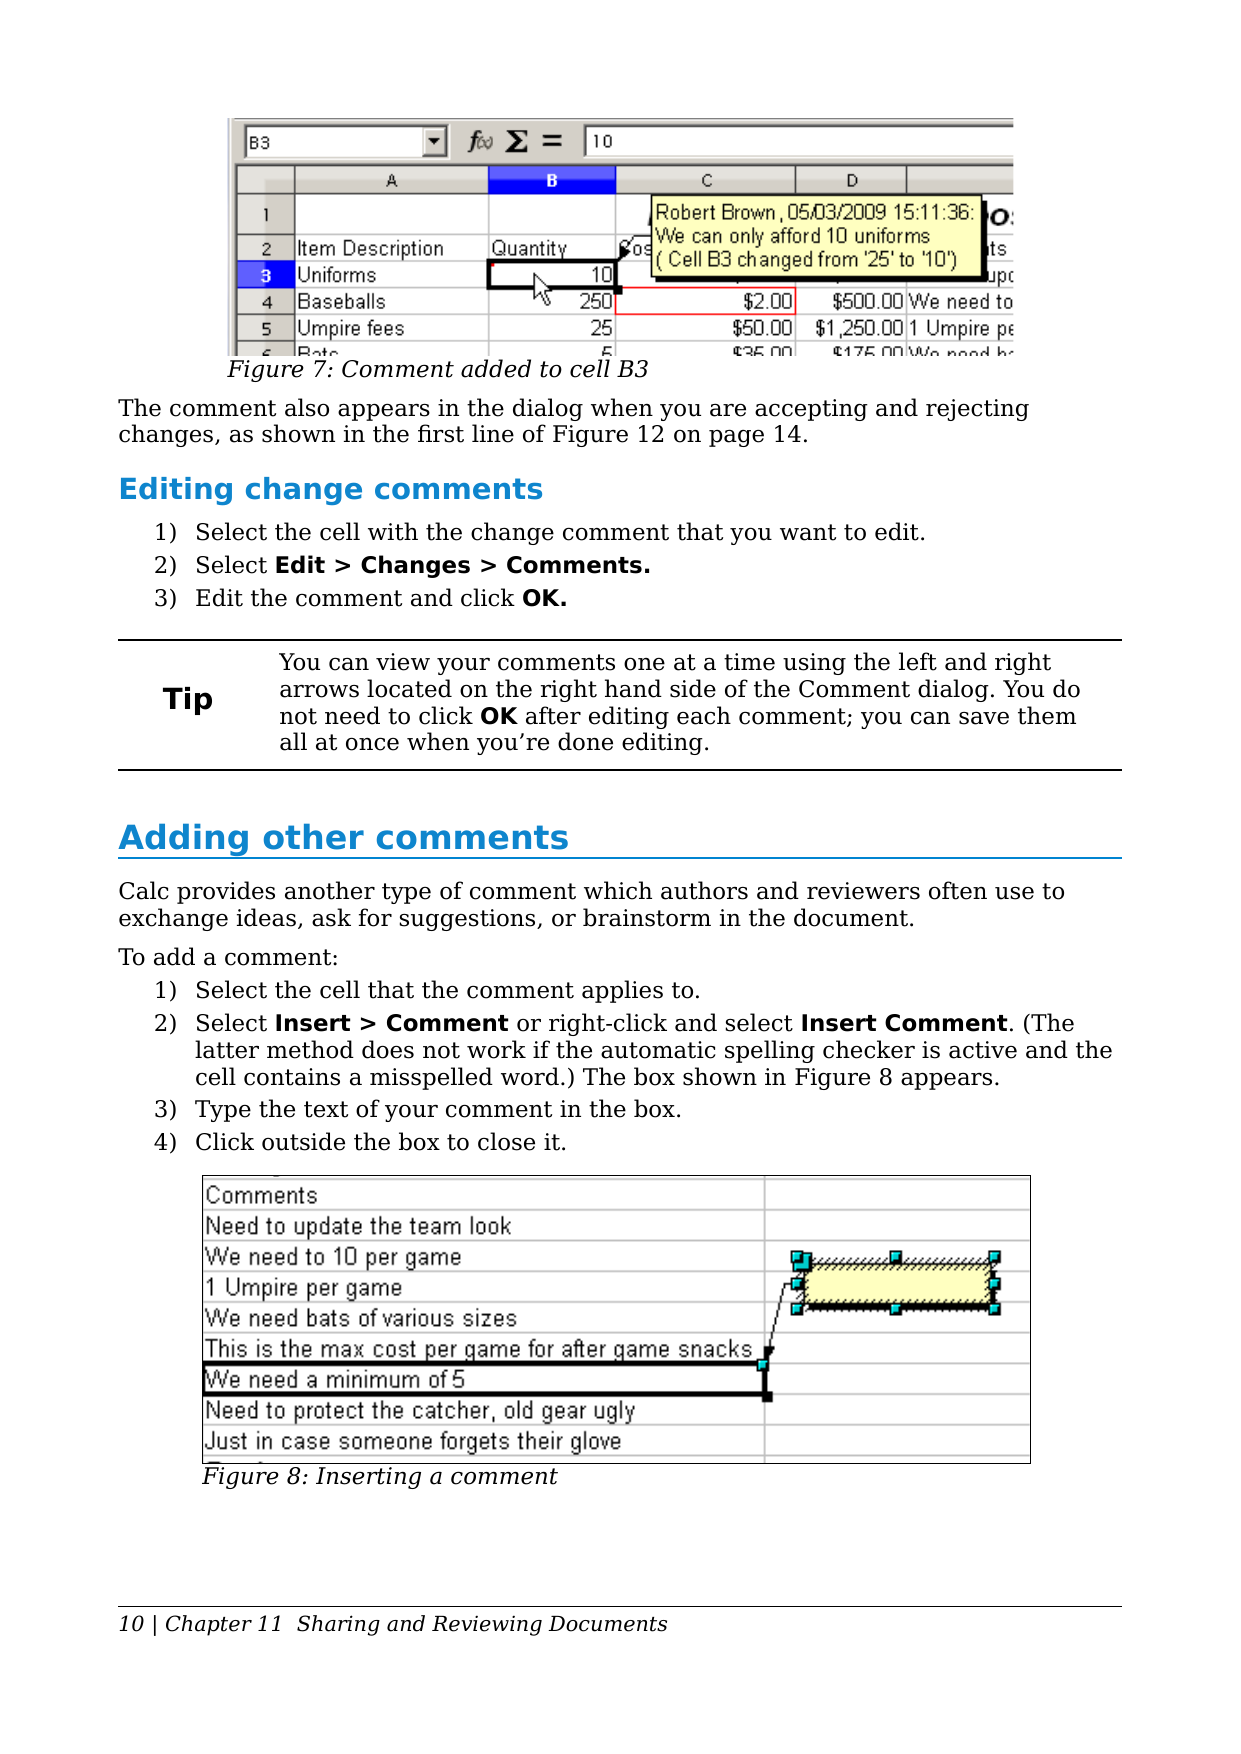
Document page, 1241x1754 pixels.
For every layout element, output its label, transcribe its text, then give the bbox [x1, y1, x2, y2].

text Calc provides another type of comment which authors and reviewers often use to exchange ideas, ask for suggestions, or brainstorm in the document. [118, 878, 1122, 932]
table_header You can view your comments one at a time using the left and right arrows located on the right hand side of the Comment dialog. You do not need to click OK after editing each comment; you can save them all at once when you’re done editing. [258, 641, 1122, 769]
list To add a comment: [118, 944, 1122, 971]
table_header Tip [118, 641, 258, 769]
text Figure 8: Inserting a comment [202, 1463, 1038, 1490]
list Select the cell with the change comment that you want to edit. [177, 519, 1122, 546]
text The comment also appears in the dialog when you are accepting and rejecting changes, as shown in the first line of Figure 12 on page 14. [118, 395, 1122, 448]
list Edit the comment and click OK. [177, 585, 1122, 611]
subtitle Adding other comments [118, 819, 1122, 857]
list Type the text of your comment in the box. [177, 1097, 1122, 1123]
subtitle Editing change comments [118, 472, 1122, 506]
picture [203, 1176, 1030, 1463]
list Click outside the box to close it. [177, 1129, 1122, 1156]
list Select the cell that the comment applies to. [177, 977, 1122, 1004]
list Select Edit > Changes > Comments. [177, 552, 1122, 578]
picture [227, 118, 1014, 356]
text Figure 7: Comment added to cell B3 [227, 356, 1013, 382]
list Select Insert > Comment or right-click and select Insert Comment. (The latter method does not work if the automatic spelling checker is active and the cell contains a misspelled word.) The box shown in Figure 8 appears. [177, 1010, 1122, 1090]
